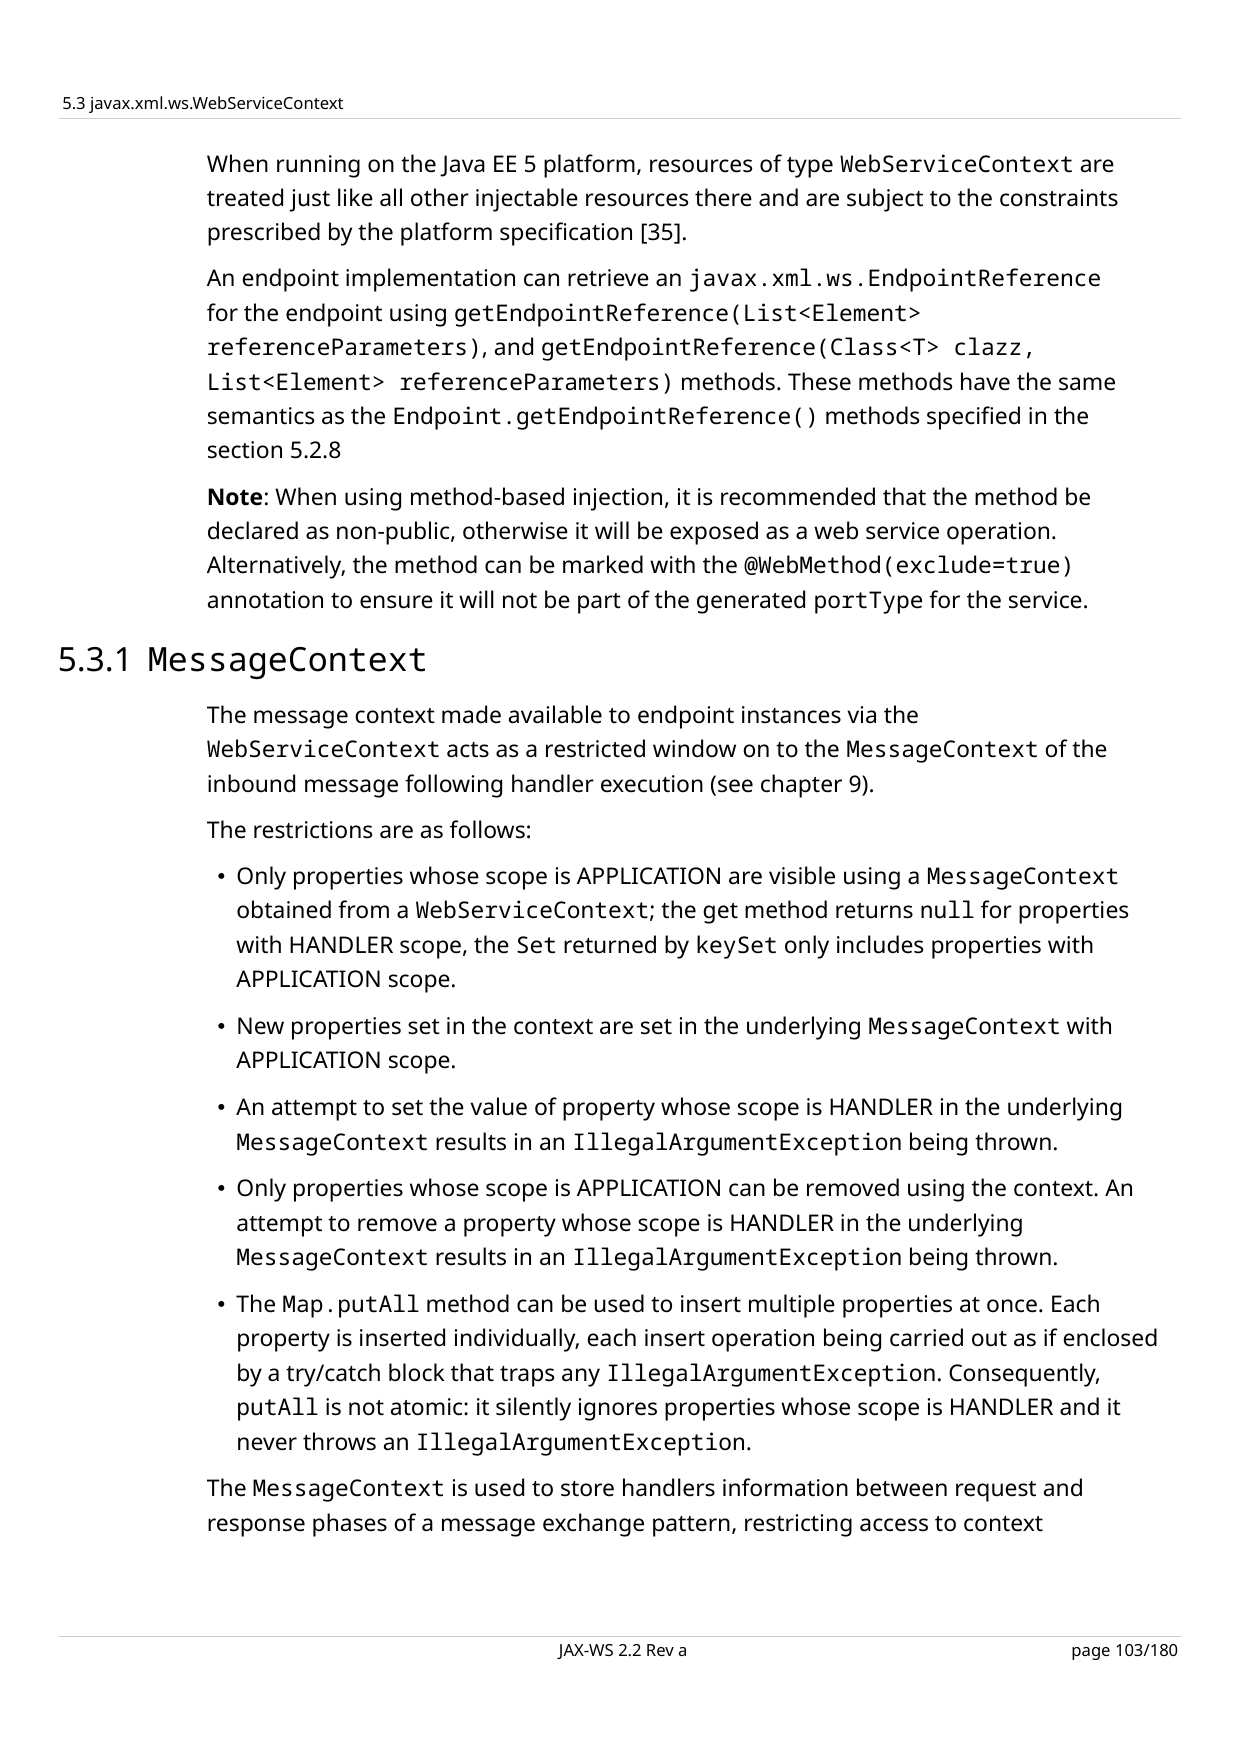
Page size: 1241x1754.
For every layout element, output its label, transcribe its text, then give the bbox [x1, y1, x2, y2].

subtitle MessageContext [133, 636, 1181, 681]
list Only properties whose scope is APPLICATION can be removed using the context. An attempt to remove a property whose scope is HANDLER in the underlying MessageContext results in an IllegalArgumentException being thrown. [221, 1172, 1181, 1272]
text When running on the Java EE 5 platform, resources of type WebServiceContext are treated just like all other injectable resources there and are subject to the constraints prescribed by the platform specification [35]. [207, 147, 1122, 247]
text An endpoint implementation can retrieve an javax.xml.ws.EndpointReference for the endpoint using getEndpointReference(List<Element> referenceParameters), and getEndpointReference(Class<T> clazz, List<Element> referenceParameters) methods. These methods have the same semantics as the Endpoint.getEndpointReference() methods specified in the section 5.2.8 [207, 262, 1122, 466]
text Note: When using method-based injection, it is recommended that the method be declared as non-public, otherwise it will be exposed as a web service operation. Alternatively, the method can be marked with the @WebMethod(exclude=true) annotation to ensure it will not be part of the generated portType for the service. [207, 480, 1122, 615]
list New properties set in the context are set in the underlying MessageContext with APPLICATION scope. [221, 1010, 1181, 1075]
text The MessageContext is used to store handlers information between request and response phases of a message exchange pattern, restricting access to context [207, 1472, 1122, 1538]
list An attempt to set the value of property whose scope is HANDLER in the underlying MessageContext results in an IllegalArgumentException being thrown. [221, 1091, 1181, 1157]
list The Map.putAll method can be used to insert multiple properties at once. Each property is inserted individually, each insert operation being carried out as if enclosed by a try/catch block that traps any IllegalArgumentException. Consequently, putAll is not atomic: it silently ignores properties whose scope is HANDLER and it never throws an IllegalArgumentException. [221, 1288, 1181, 1457]
text The restrictions are as follows: [207, 814, 1122, 845]
text The message context made available to endpoint instances via the WebServiceContext acts as a restricted window on to the MessageContext of the inbound message following handler execution (see chapter 9). [207, 699, 1122, 799]
list Only properties whose scope is APPLICATION are visible using a MessageContext obtained from a WebServiceContext; the get method returns null for properties with HANDLER scope, the Set returned by keySet only includes properties with APPLICATION scope. [221, 860, 1181, 994]
